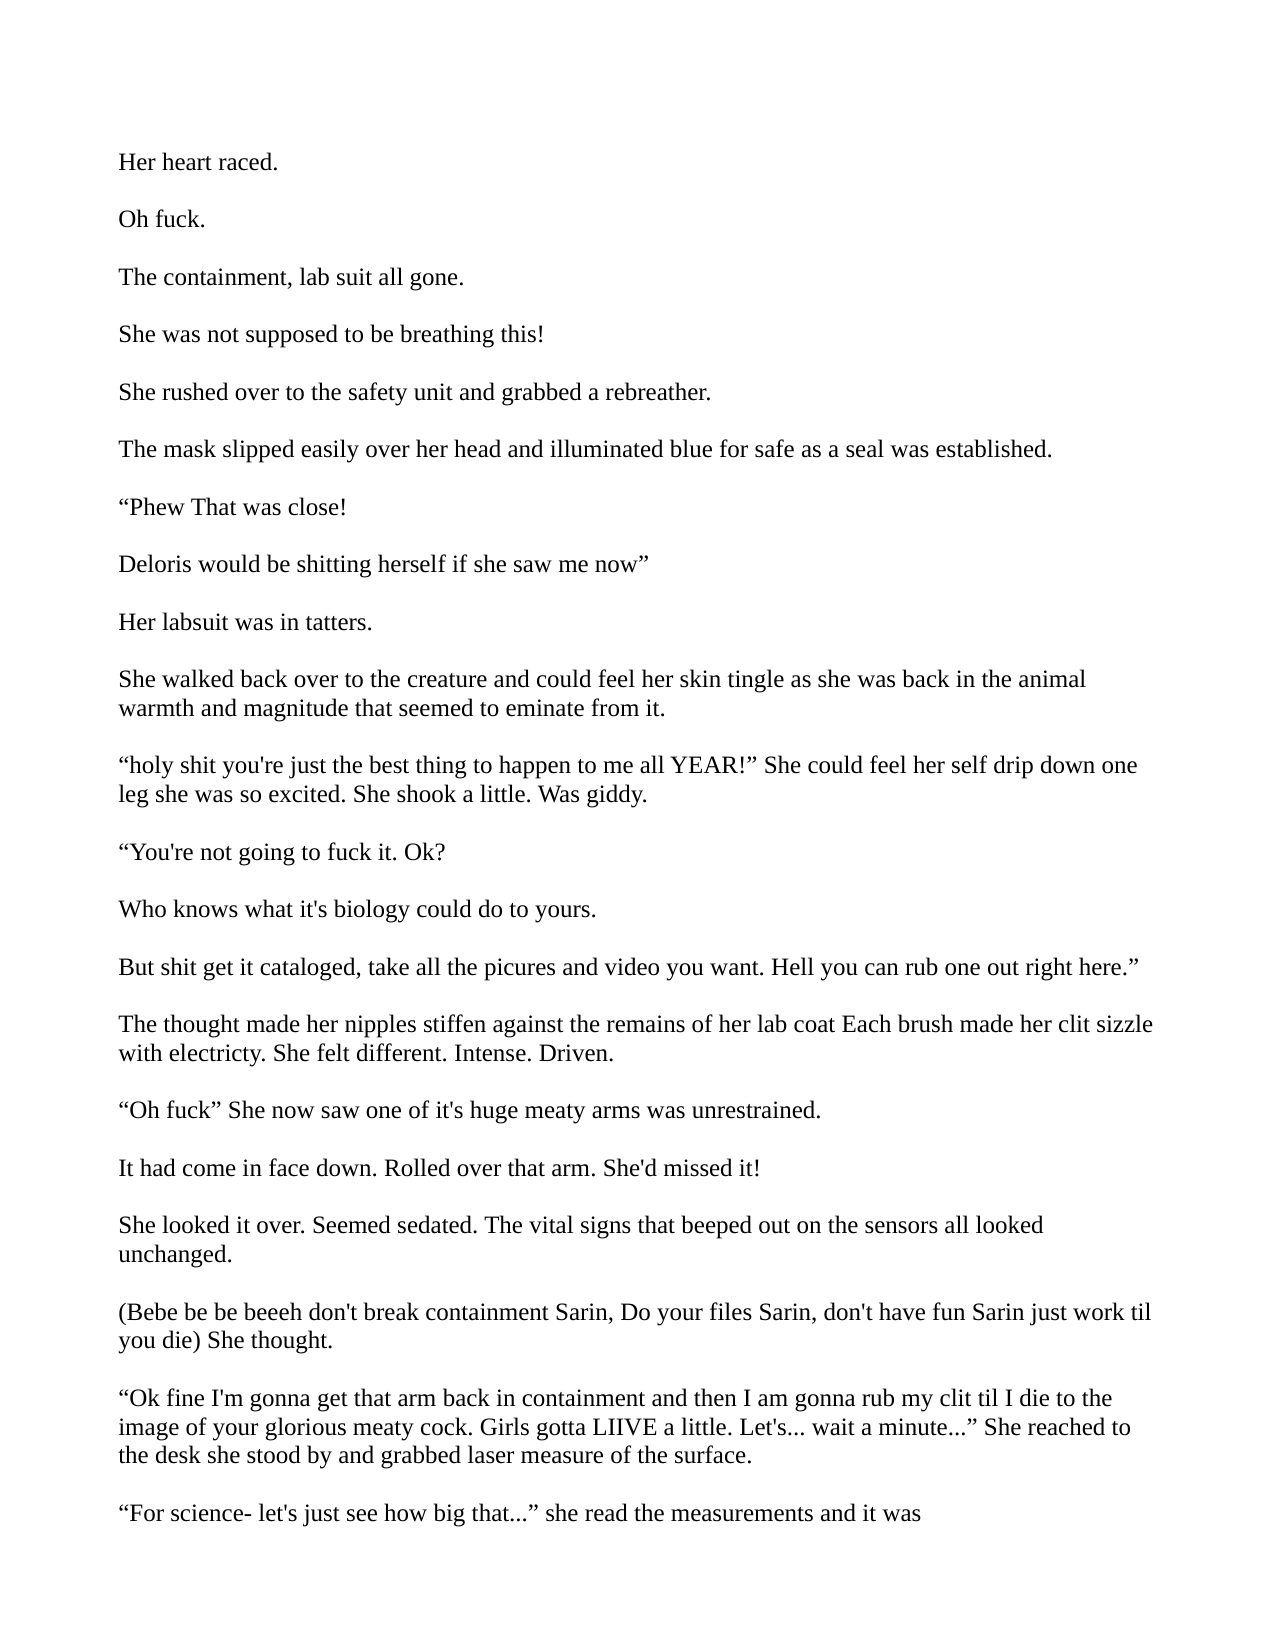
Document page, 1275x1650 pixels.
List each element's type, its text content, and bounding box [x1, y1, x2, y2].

text It had come in face down. Rolled over that arm. She'd missed it! [118, 1153, 1157, 1182]
text “Phew That was close! [118, 492, 1157, 521]
text But shit get it cataloged, take all the picures and video you want. Hell you can rub one out right here.” [118, 952, 1157, 981]
text The containment, lab suit all gone. [118, 262, 1157, 291]
text “holy shit you're just the best thing to happen to me all YEAR!” She could feel her self drip down one leg she was so excited. She shook a little. Was giddy. [118, 751, 1157, 808]
text The mask slipped easily over her head and illuminated blue for safe as a seal was established. [118, 434, 1157, 463]
text She was not supposed to be breathing this! [118, 319, 1157, 348]
text She walked back over to the creature and could feel her skin tingle as she was back in the animal warmth and magnitude that seemed to eminate from it. [118, 664, 1157, 722]
text (Bebe be be beeeh don't break containment Sarin, Do your files Sarin, don't have fun Sarin just work til you die) She thought. “Ok fine I'm gonna get that arm back in containment and then I am gonna rub my clit til I die to the image of your glorious meaty cock. Girls gotta LIIVE a little. Let's... wait a minute...” She reached to the desk she stood by and grabbed laser measure of the surface. [118, 1297, 1157, 1469]
text “For science- let's just see how big that...” she read the measurements and it was [118, 1498, 1157, 1527]
text Who knows what it's biology could do to yours. [118, 866, 1157, 923]
text “You're not going to fuck it. Ok? [118, 837, 1157, 866]
text Oh fuck. [118, 204, 1157, 233]
text She rushed over to the safety unit and grabbed a rebreather. [118, 377, 1157, 406]
text “Oh fuck” She now saw one of it's huge meaty arms was unrestrained. [118, 1096, 1157, 1124]
text Her heart raced. [118, 147, 1157, 176]
text The thought made her nipples stiffen against the remains of her lab coat Each brush made her clit sizzle with electricty. She felt different. Intense. Driven. [118, 1009, 1157, 1067]
text Deloris would be shitting herself if she saw me now” Her labsuit was in tatters. [118, 549, 1157, 636]
text She looked it over. Seemed sedated. The vital signs that beeped out on the sensors all looked unchanged. [118, 1211, 1157, 1268]
